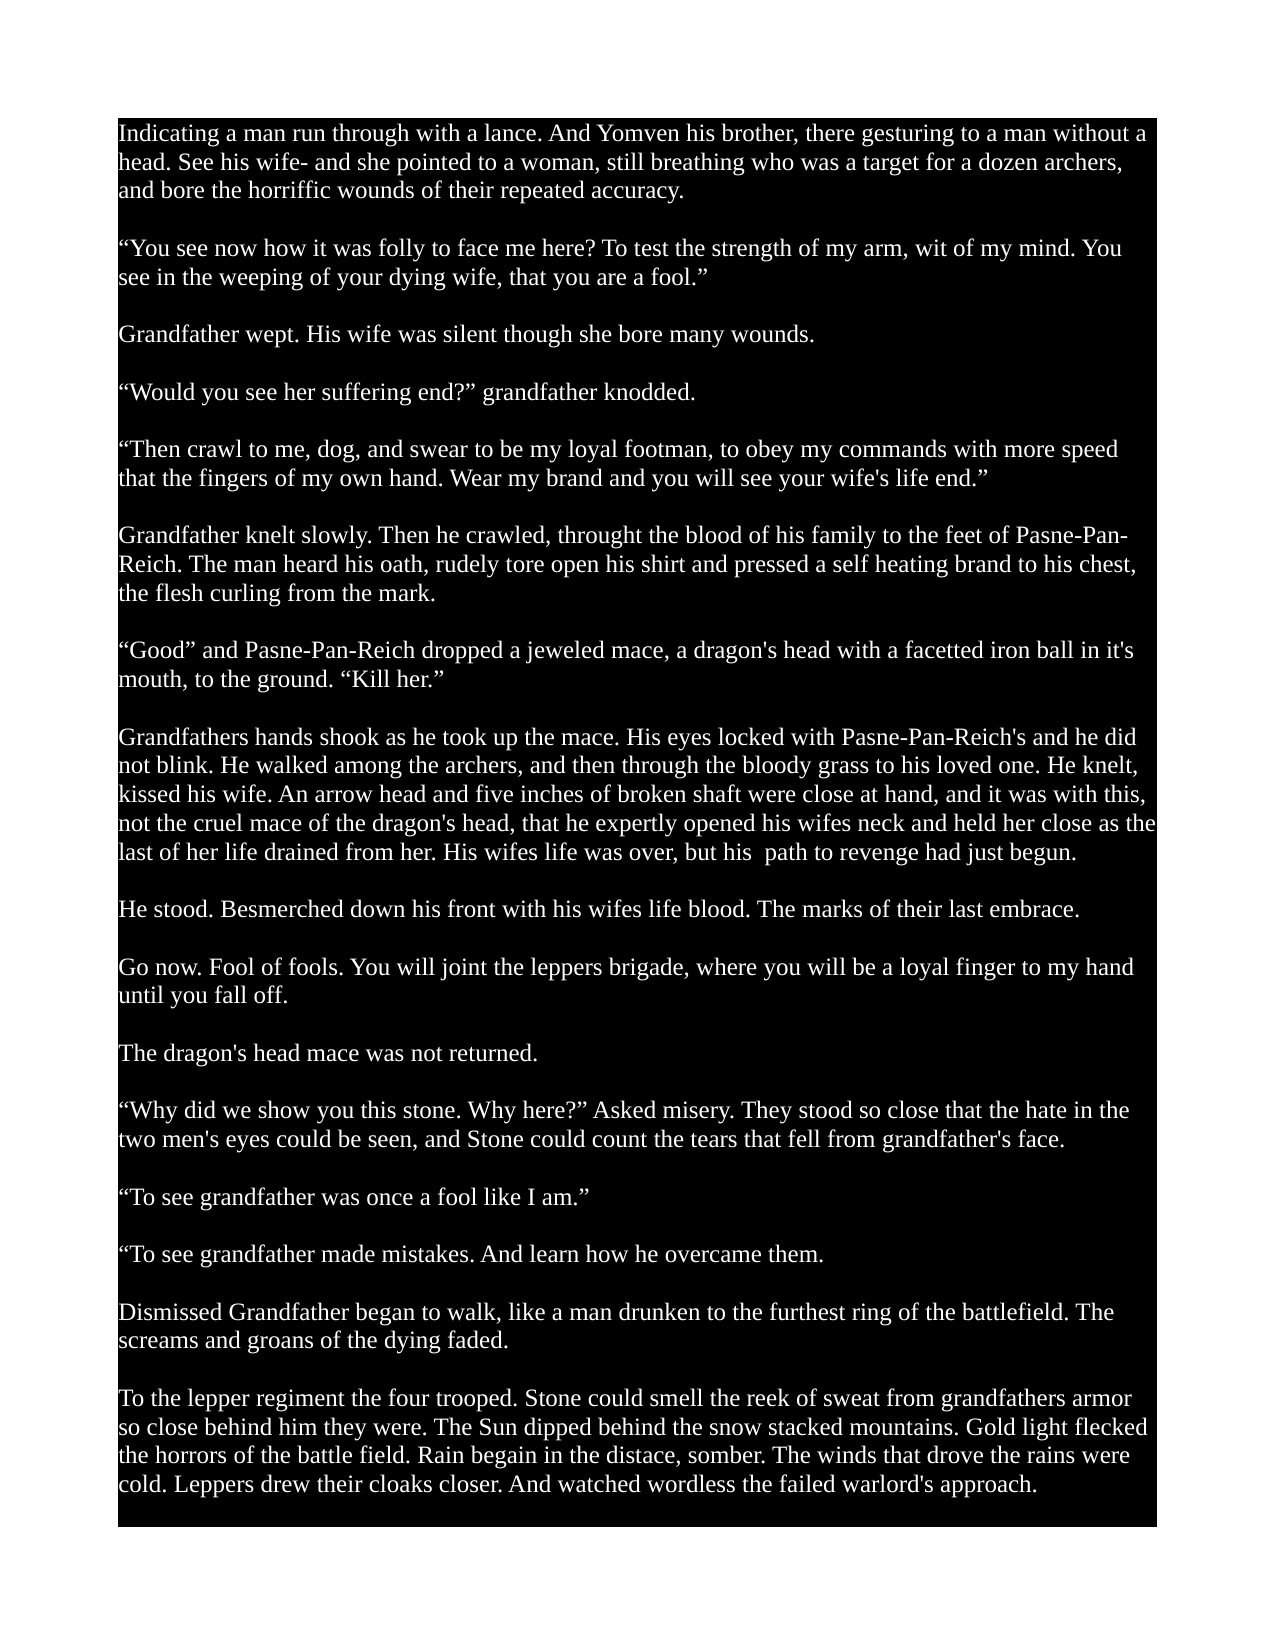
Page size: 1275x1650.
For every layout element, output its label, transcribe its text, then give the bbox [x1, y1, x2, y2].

text Grandfathers hands shook as he took up the mace. His eyes locked with Pasne-Pan-Reich's and he did not blink. He walked among the archers, and then through the bloody grass to his loved one. He knelt, kissed his wife. An arrow head and five inches of broken shaft were close at hand, and it was with this, not the cruel mace of the dragon's head, that he expertly opened his wifes neck and held her close as the last of her life drained from her. His wifes life was over, but his path to revenge had just begun. He stood. Besmerched down his front with his wifes life blood. The marks of their last embrace. [118, 722, 1157, 923]
text “To see grandfather made mistakes. And learn how he overcame them. [118, 1239, 1157, 1268]
text Dismissed Grandfather began to walk, like a man drunken to the furthest ring of the battlefield. The screams and groans of the dying faded. [118, 1297, 1157, 1354]
text To the lepper regiment the four trooped. Stone could smell the reek of sweat from grandfathers armor so close behind him they were. The Sun dipped behind the snow stacked mountains. Gold light flecked the horrors of the battle field. Rain begain in the distace, somber. The winds that drove the rains were cold. Leppers drew their cloaks closer. And watched wordless the failed warlord's approach. [118, 1383, 1157, 1498]
text Indicating a man run through with a lance. And Yomven his brother, there gesturing to a man without a head. See his wife- and she pointed to a woman, still breathing who was a target for a dozen archers, and bore the horriffic wounds of their repeated accuracy. “You see now how it was folly to face me here? To test the strength of my arm, wit of my mind. You see in the weeping of your dying wife, that you are a fool.” Grandfather wept. His wife was silent though she bore many wounds. “Would you see her suffering end?” grandfather knodded. “Then crawl to me, dog, and swear to be my loyal footman, to obey my commands with more speed that the fingers of my own hand. Wear my brand and you will see your wife's life end.” Grandfather knelt slowly. Then he crawled, throught the blood of his family to the feet of Pasne-Pan-Reich. The man heard his oath, rudely tore open his shirt and pressed a self heating brand to his chest, the flesh curling from the mark. “Good” and Pasne-Pan-Reich dropped a jeweled mace, a dragon's head with a facetted iron ball in it's mouth, to the ground. “Kill her.” [118, 118, 1157, 693]
text “Why did we show you this stone. Why here?” Asked misery. They stood so close that the hate in the two men's eyes could be seen, and Stone could count the tears that fell from grandfather's face. “To see grandfather was once a fool like I am.” [118, 1096, 1157, 1211]
text Go now. Fool of fools. You will joint the leppers brigade, where you will be a loyal finger to my hand until you fall off. [118, 952, 1157, 1038]
text The dragon's head mace was not returned. [118, 1038, 1157, 1067]
text [118, 1498, 1157, 1527]
